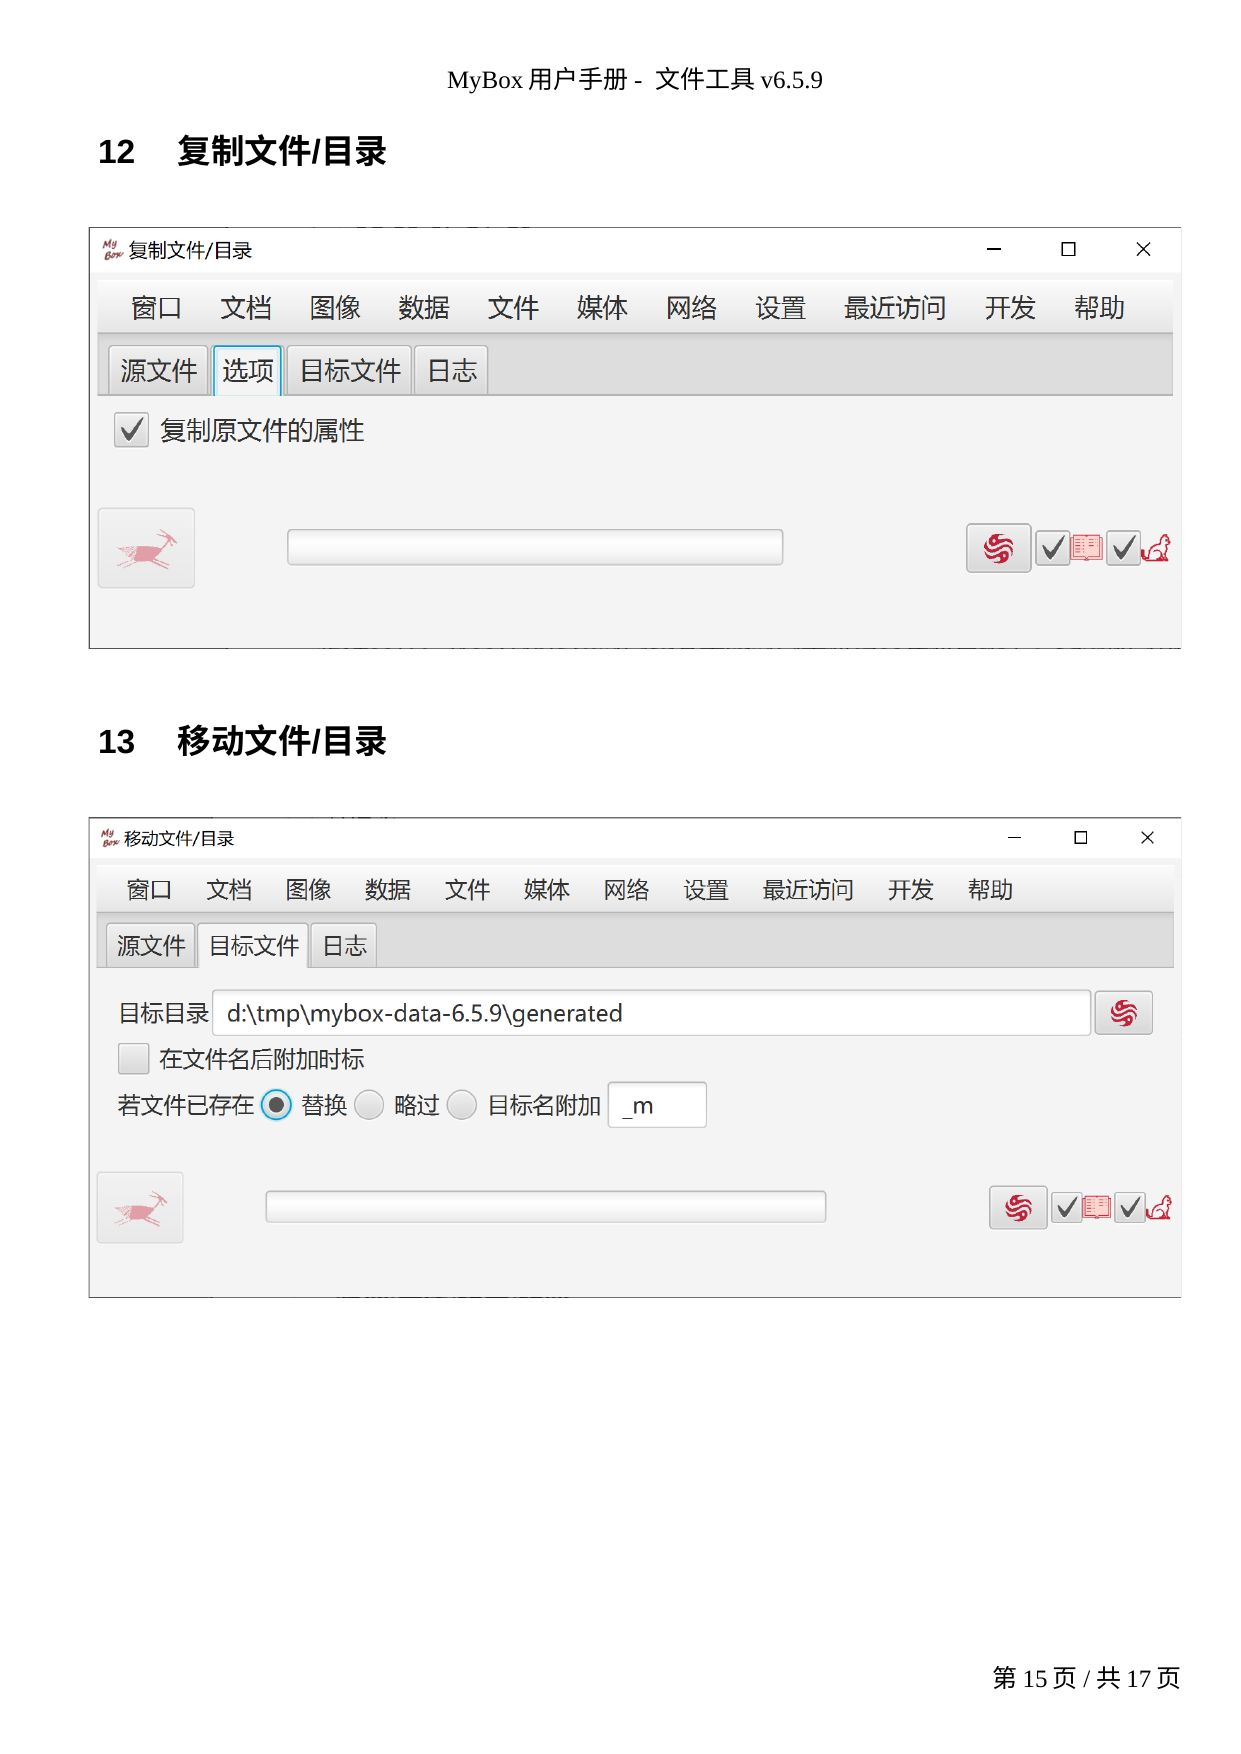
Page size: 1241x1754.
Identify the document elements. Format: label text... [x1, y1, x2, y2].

subtitle 复制文件/目录 [88, 125, 1181, 173]
picture [88, 817, 1182, 1298]
picture [88, 227, 1182, 649]
subtitle 移动文件/目录 [88, 715, 1181, 763]
